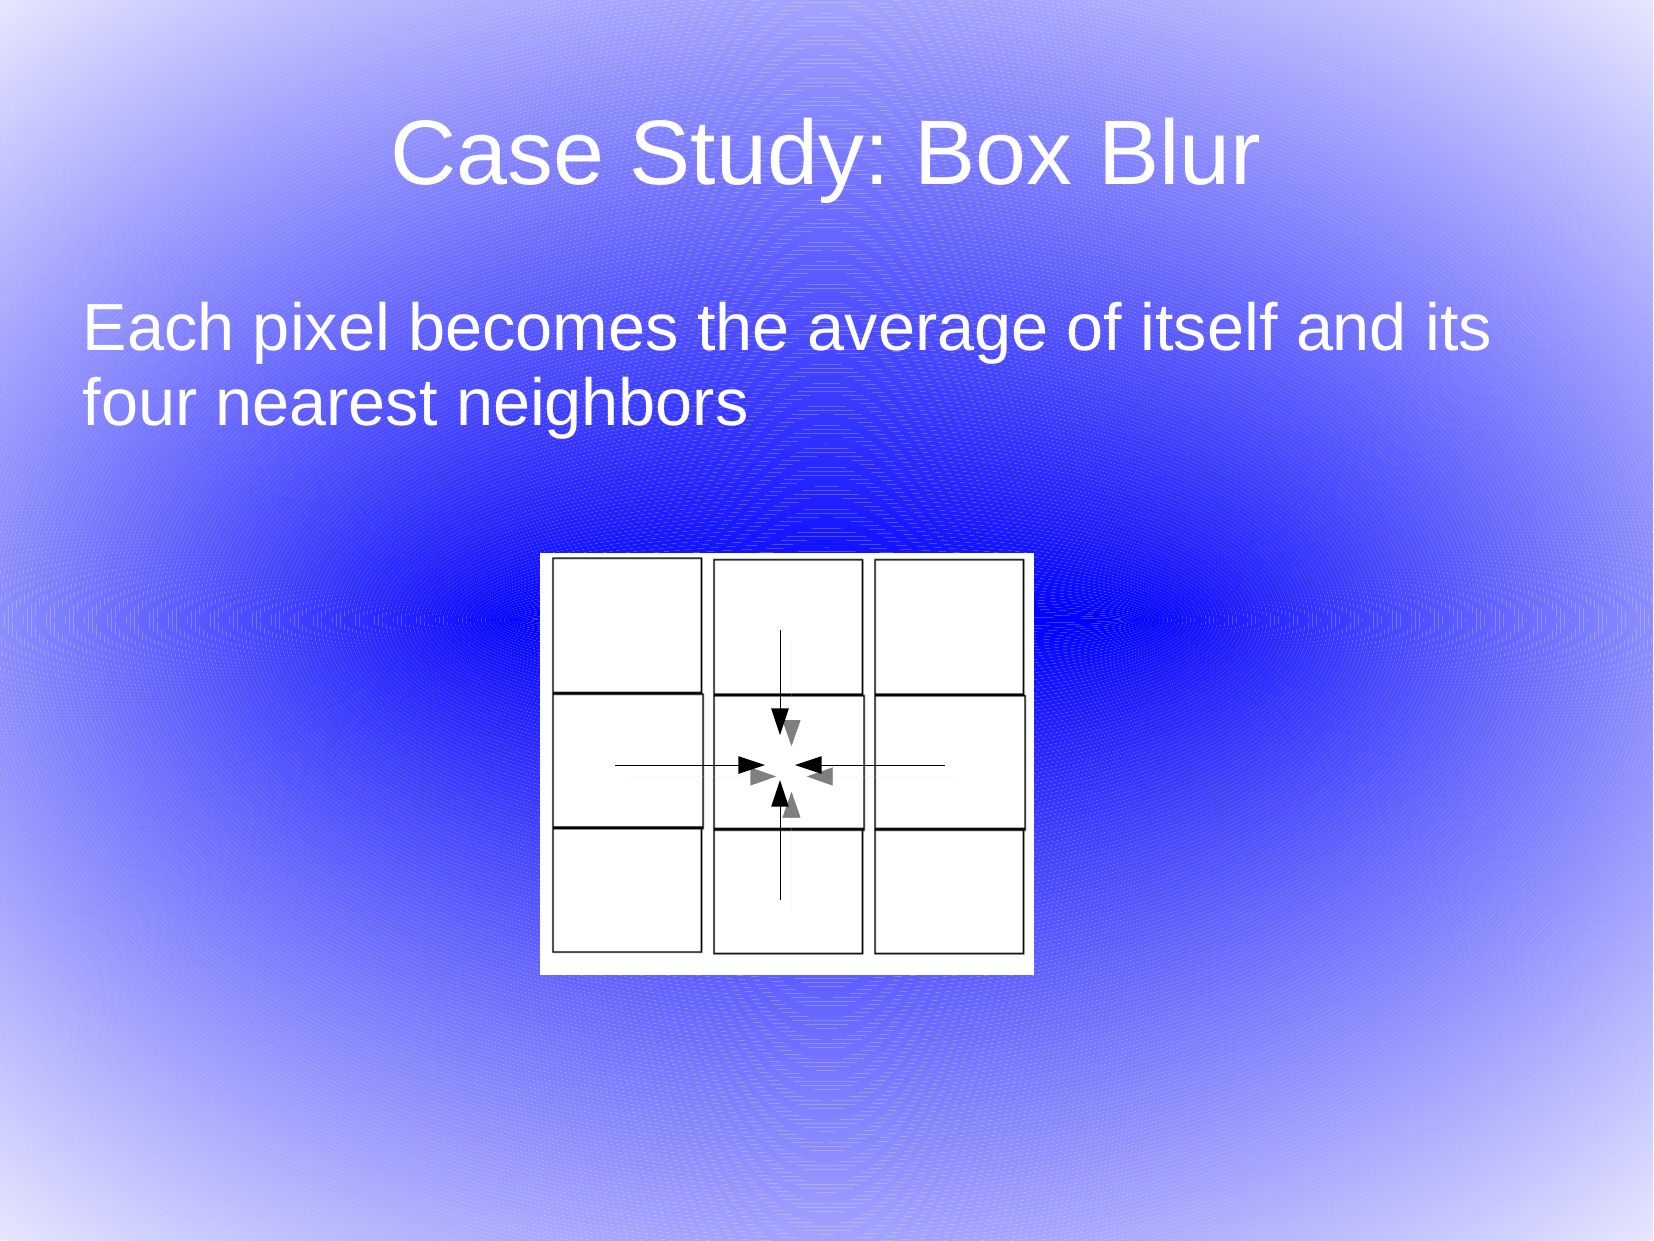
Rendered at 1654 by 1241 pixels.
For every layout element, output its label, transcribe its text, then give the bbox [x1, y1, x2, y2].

picture [540, 553, 1034, 976]
title Case Study: Box Blur [82, 49, 1571, 257]
list Each pixel becomes the average of itself and its four nearest neighbors [82, 290, 1538, 1010]
